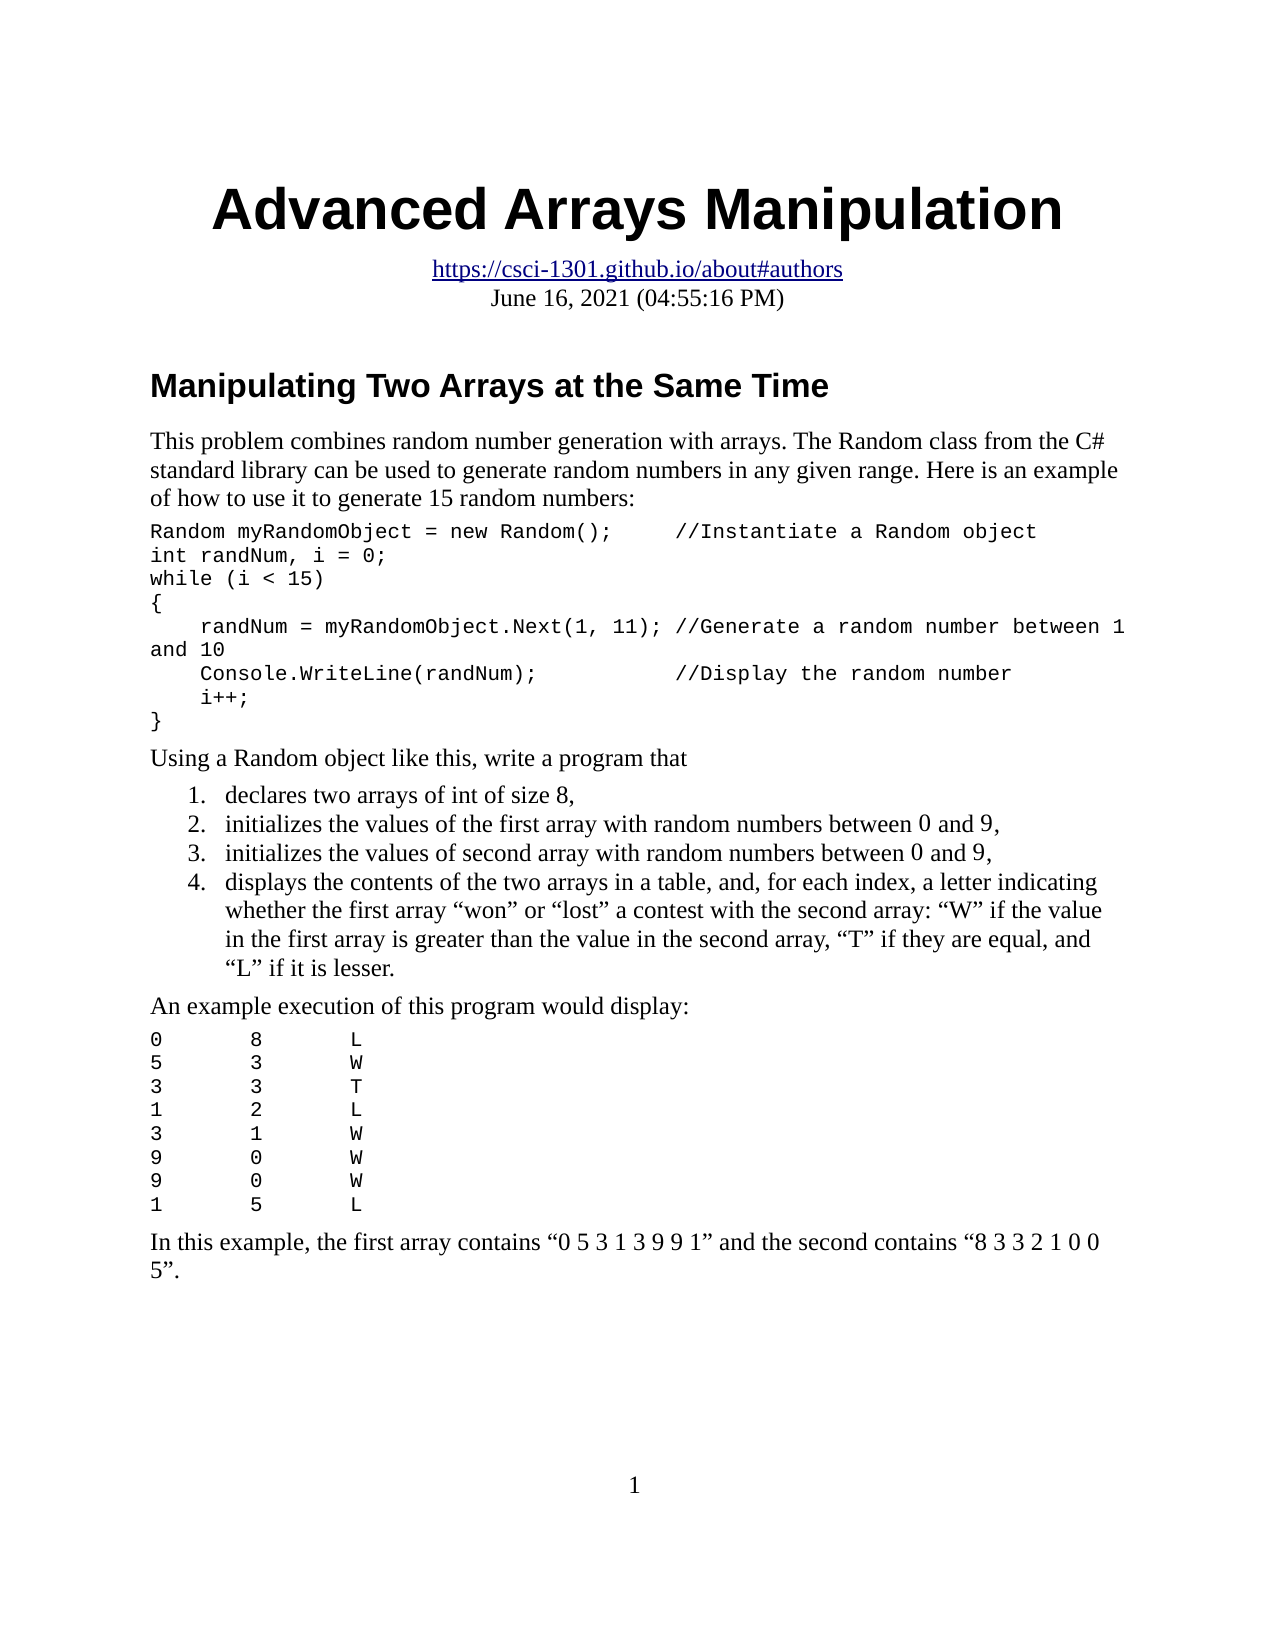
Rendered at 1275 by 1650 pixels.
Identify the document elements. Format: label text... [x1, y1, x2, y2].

list declares two arrays of int of size 8, [187, 781, 1125, 809]
text 3 3 T [150, 1076, 1125, 1099]
text An example execution of this program would display: [150, 991, 1125, 1019]
text 9 0 W [150, 1147, 1125, 1170]
text while (i < 15) [150, 568, 1125, 592]
text https://csci-1301.github.io/about#authors [150, 254, 1125, 283]
list initializes the values of second array with random numbers between and , [187, 838, 1125, 867]
text 1 5 L [150, 1194, 1125, 1218]
text int randNum, i = 0; [150, 545, 1125, 568]
list initializes the values of the first array with random numbers between and , [187, 809, 1125, 838]
text 1 2 L [150, 1099, 1125, 1123]
text 9 0 W [150, 1170, 1125, 1194]
text Random myRandomObject = new Random(); //Instantiate a Random object [150, 521, 1125, 545]
subtitle Manipulating Two Arrays at the Same Time [150, 366, 1125, 404]
text { [150, 592, 1125, 616]
text In this example, the first array contains “0 5 3 1 3 9 9 1” and the second contains “8 3 3 2 1 0 0 5”. [150, 1227, 1125, 1284]
text i++; [150, 687, 1125, 710]
text randNum = myRandomObject.Next(1, 11); //Generate a random number between 1 and 10 [150, 616, 1125, 663]
text This problem combines random number generation with arrays. The Random class from the C# standard library can be used to generate random numbers in any given range. Here is an example of how to use it to generate 15 random numbers: [150, 426, 1125, 512]
text 5 3 W [150, 1052, 1125, 1076]
text Using a Random object like this, write a program that [150, 743, 1125, 772]
text } [150, 710, 1125, 734]
text Console.WriteLine(randNum); //Display the random number [150, 663, 1125, 687]
list displays the contents of the two arrays in a table, and, for each index, a letter indicating whether the first array “won” or “lost” a contest with the second array: “W” if the value in the first array is greater than the value in the second array, “T” if they are equal, and “L” if it is lesser. [187, 867, 1125, 982]
text June 16, 2021 (04:55:16 PM) [150, 283, 1125, 312]
text 3 1 W [150, 1123, 1125, 1147]
text 0 8 L [150, 1028, 1125, 1052]
title Advanced Arrays Manipulation [150, 175, 1125, 242]
